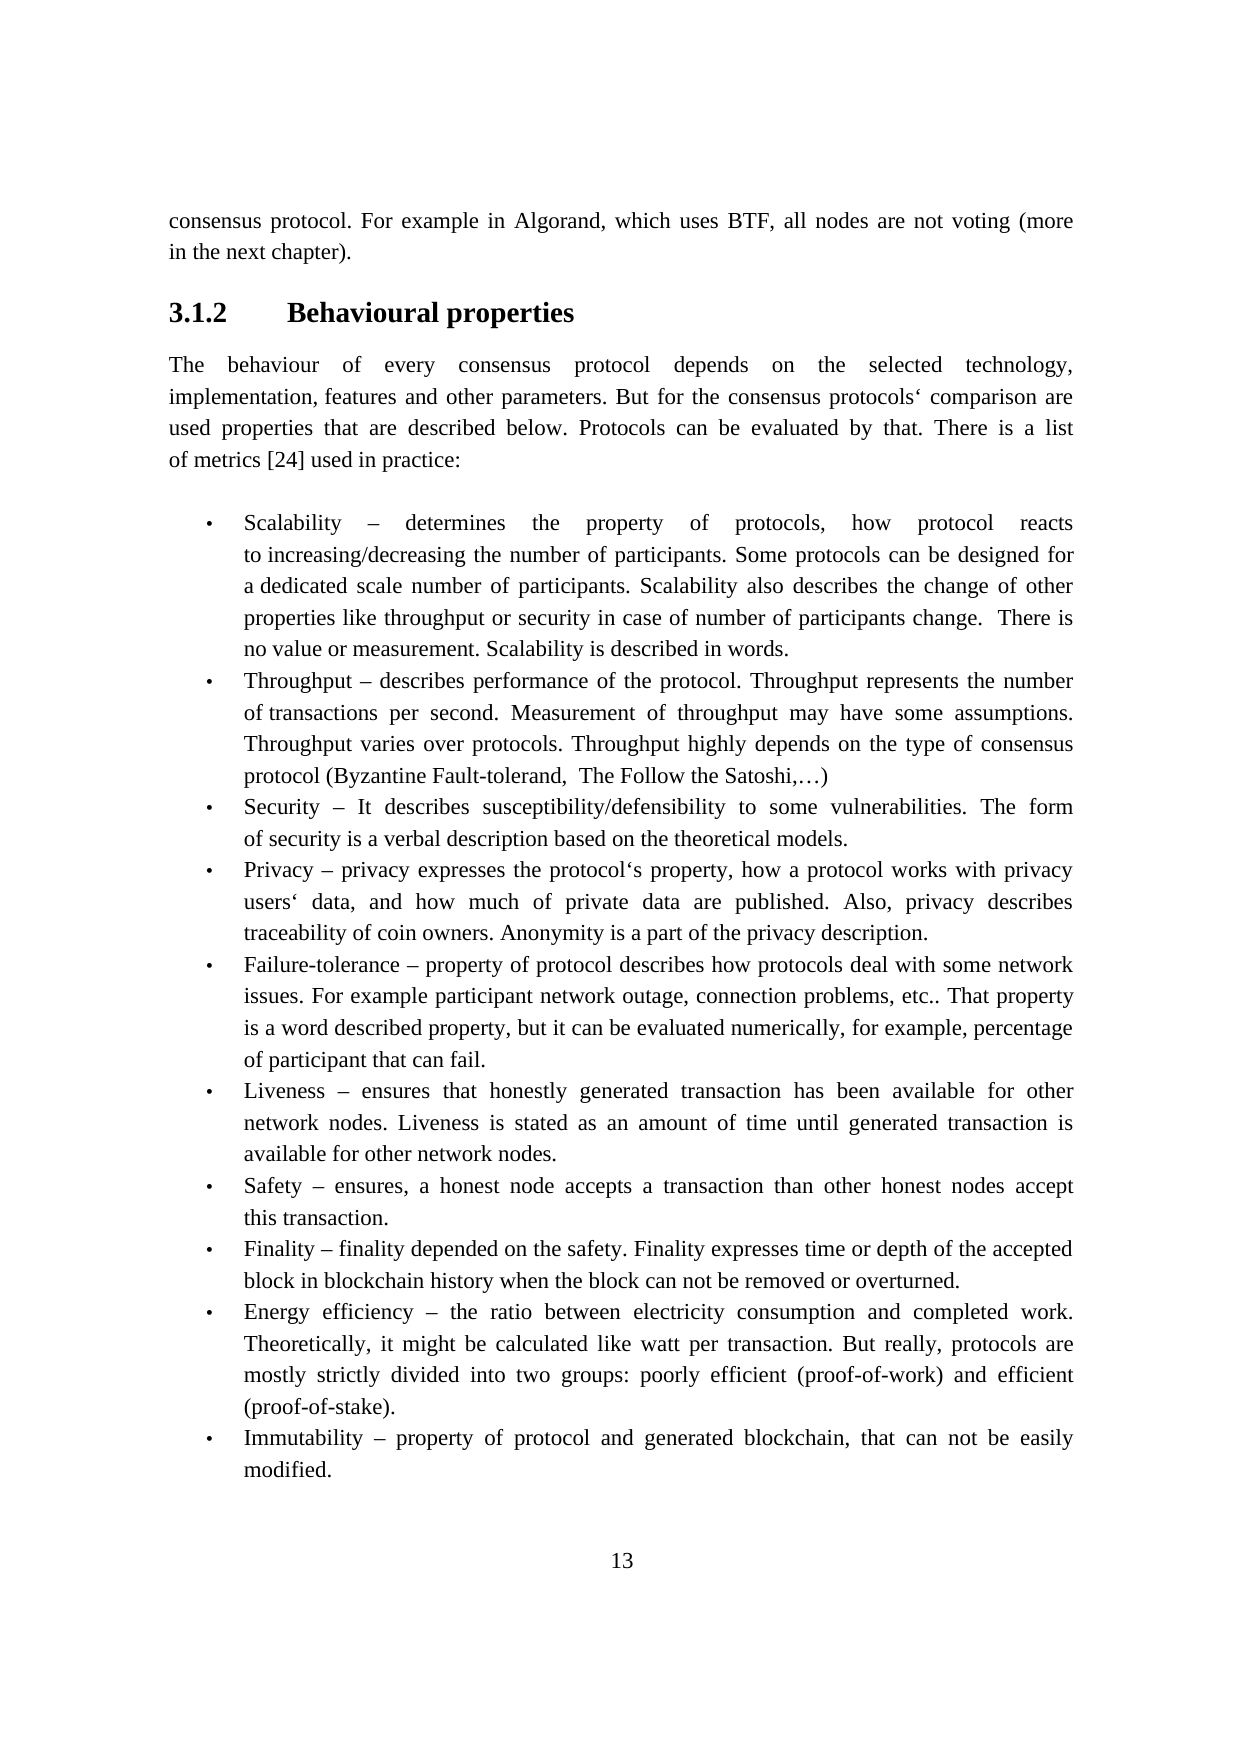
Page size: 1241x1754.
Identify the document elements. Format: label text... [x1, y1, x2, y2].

list Throughput – describes performance of the protocol. Throughput represents the number of transactions per second. Measurement of throughput may have some assumptions. Throughput varies over protocols. Throughput highly depends on the type of consensus protocol (Byzantine Fault-tolerand, The Follow the Satoshi,…) [206, 667, 1075, 788]
subtitle Behavioural properties [169, 295, 1075, 328]
list Scalability – determines the property of protocols, how protocol reacts to increasing/decreasing the number of participants. Some protocols can be designed for a dedicated scale number of participants. Scalability also describes the change of other properties like throughput or security in case of number of participants change. There is no value or measurement. Scalability is described in words. [206, 509, 1075, 662]
text The behaviour of every consensus protocol depends on the selected technology, implementation, features and other parameters. But for the consensus protocols‘ comparison are used properties that are described below. Protocols can be evaluated by that. There is a list of metrics [24] used in practice: [169, 351, 1075, 472]
list Security – It describes susceptibility/defensibility to some vulnerabilities. The form of security is a verbal description based on the theoretical models. [206, 793, 1075, 851]
text consensus protocol. For example in Algorand, which uses BTF, all nodes are not voting (more in the next chapter). [169, 207, 1075, 264]
list Safety – ensures, a honest node accepts a transaction than other honest nodes accept this transaction. [206, 1172, 1075, 1230]
list Privacy – privacy expresses the protocol‘s property, how a protocol works with privacy users‘ data, and how much of private data are published. Also, privacy describes traceability of coin owners. Anonymity is a part of the privacy description. [206, 856, 1075, 946]
list Liveness – ensures that honestly generated transaction has been available for other network nodes. Liveness is stated as an amount of time until generated transaction is available for other network nodes. [206, 1077, 1075, 1167]
list Finality – finality depended on the safety. Finality expresses time or depth of the accepted block in blockchain history when the block can not be removed or overturned. [206, 1235, 1075, 1293]
list Immutability – property of protocol and generated blockchain, that can not be easily modified. [206, 1424, 1075, 1482]
list Failure-tolerance – property of protocol describes how protocols deal with some network issues. For example participant network outage, connection problems, etc.. That property is a word described property, but it can be evaluated numerically, for example, percentage of participant that can fail. [206, 951, 1075, 1072]
list Energy efficiency – the ratio between electricity consumption and completed work. Theoretically, it might be calculated like watt per transaction. But really, protocols are mostly strictly divided into two groups: poorly efficient (proof-of-work) and efficient (proof-of-stake). [206, 1298, 1075, 1419]
